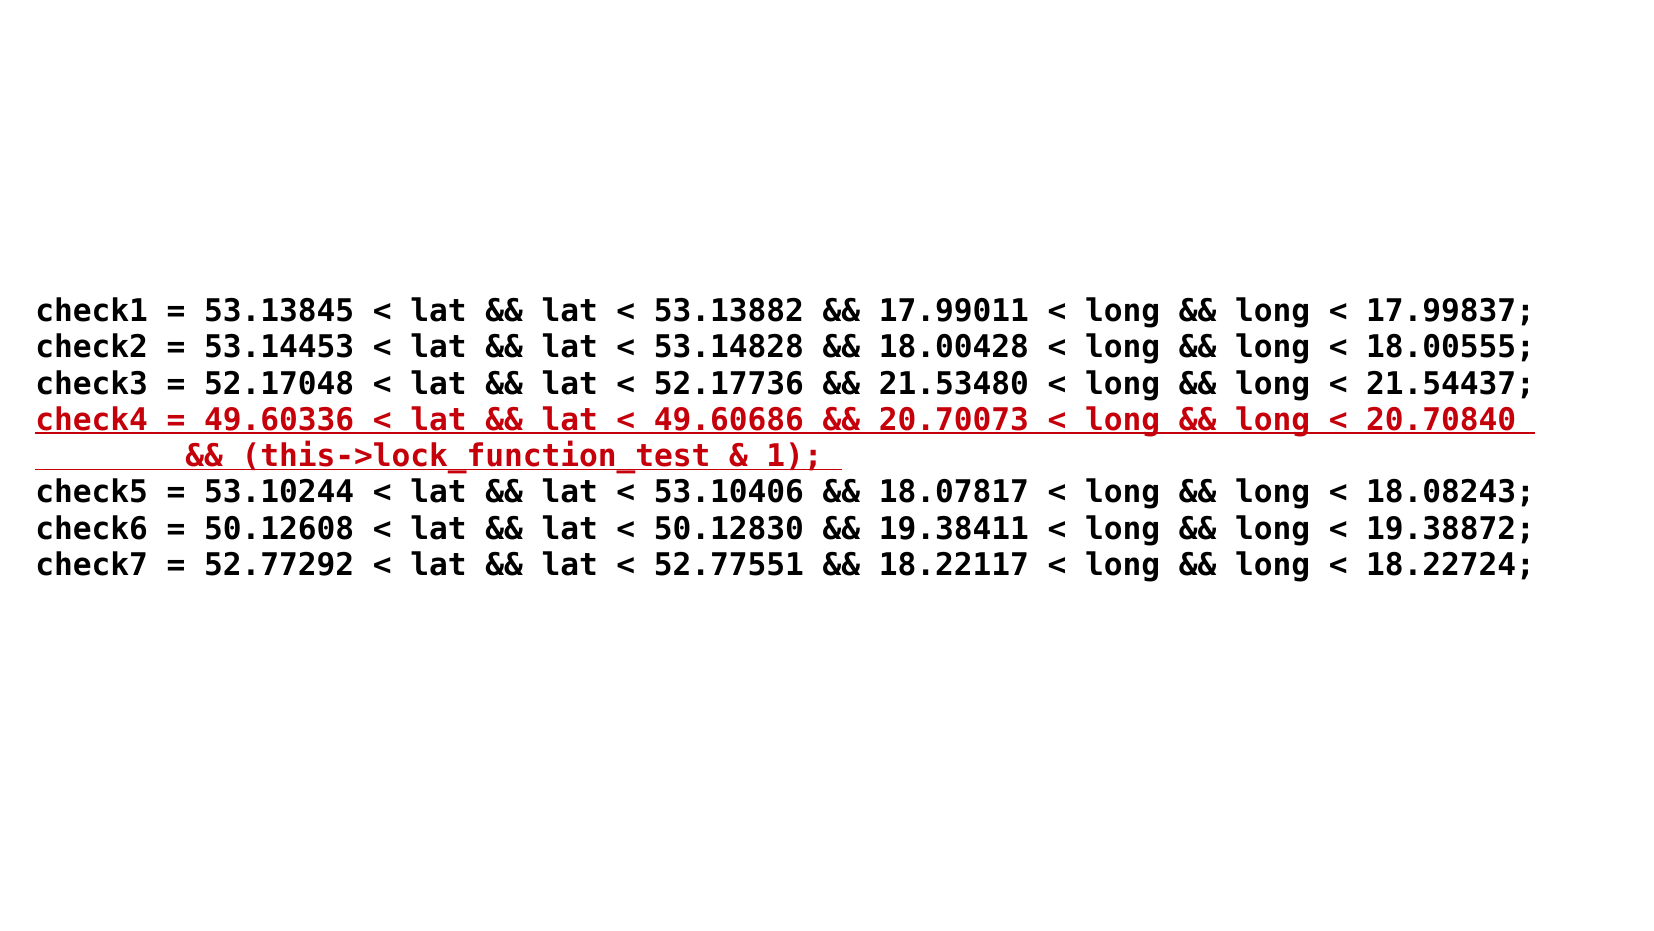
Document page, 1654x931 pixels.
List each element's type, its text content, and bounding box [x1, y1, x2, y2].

subtitle check1 = 53.13845 < lat && lat < 53.13882 && 17.99011 < long && long < 17.99837; check2 = 53.14453 < lat && lat < 53.14828 && 18.00428 < long && long < 18.00555; check3 = 52.17048 < lat && lat < 52.17736 && 21.53480 < long && long < 21.54437; check4 = 49.60336 < lat && lat < 49.60686 && 20.70073 < long && long < 20.70840 && (this->lock_function_test & 1); check5 = 53.10244 < lat && lat < 53.10406 && 18.07817 < long && long < 18.08243; check6 = 50.12608 < lat && lat < 50.12830 && 19.38411 < long && long < 19.38872; check7 = 52.77292 < lat && lat < 52.77551 && 18.22117 < long && long < 18.22724; [35, 36, 1630, 839]
